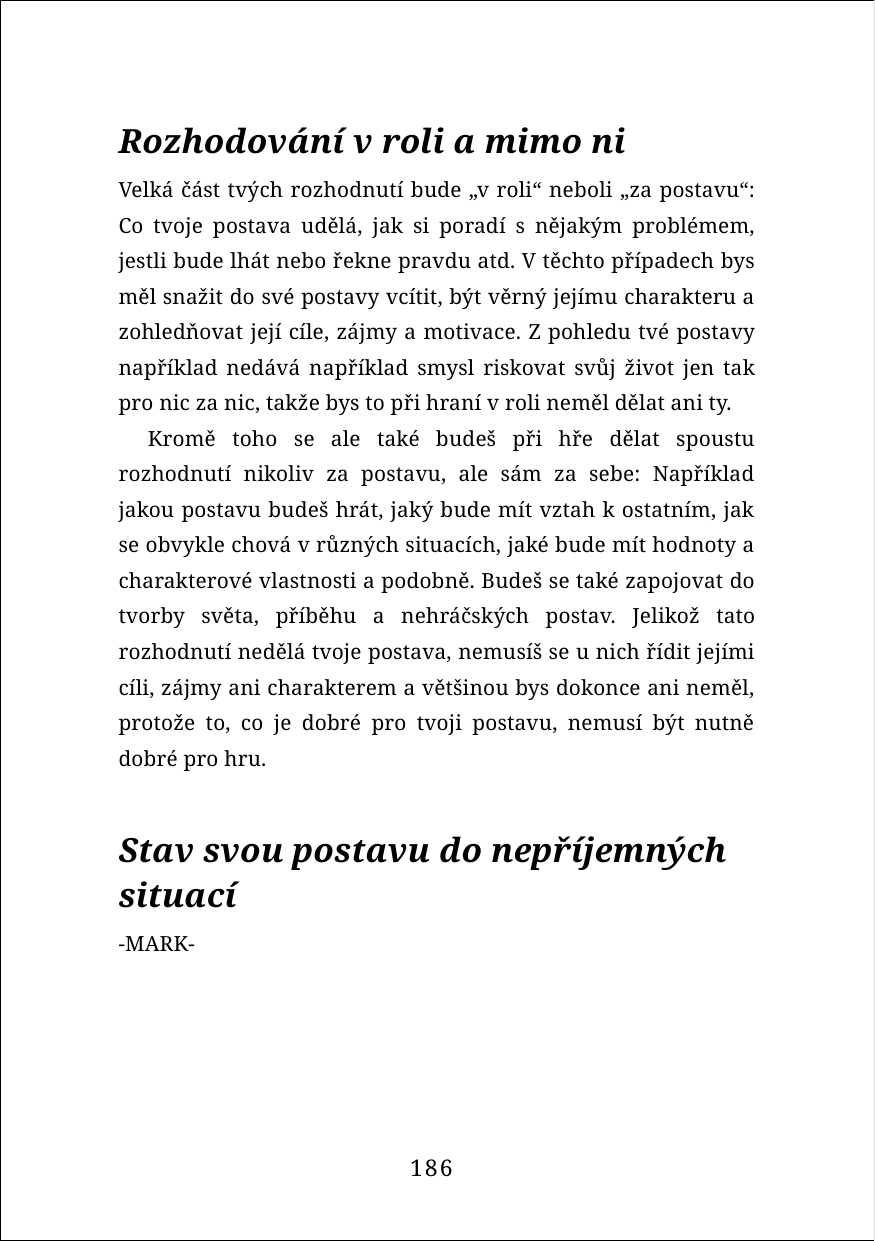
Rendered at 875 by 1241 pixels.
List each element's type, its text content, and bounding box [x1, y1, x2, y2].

text Velká část tvých rozhodnutí bude „v roli“ neboli „za postavu“: Co tvoje postava udělá, jak si poradí s nějakým problémem, jestli bude lhát nebo řekne pravdu atd. V těchto případech bys měl snažit do své postavy vcítit, být věrný jejímu charakteru a zohledňovat její cíle, zájmy a motivace. Z pohledu tvé postavy například nedává například smysl riskovat svůj život jen tak pro nic za nic, takže bys to při hraní v roli neměl dělat ani ty. Kromě toho se ale také budeš při hře dělat spoustu rozhodnutí nikoliv za postavu, ale sám za sebe: Například jakou postavu budeš hrát, jaký bude mít vztah k ostatním, jak se obvykle chová v různých situacích, jaké bude mít hodnoty a charakterové vlastnosti a podobně. Budeš se také zapojovat do tvorby světa, příběhu a nehráčských postav. Jelikož tato rozhodnutí nedělá tvoje postava, nemusíš se u nich řídit jejími cíli, zájmy ani charakterem a většinou bys dokonce ani neměl, protože to, co je dobré pro tvoji postavu, nemusí být nutně dobré pro hru. [118, 175, 756, 772]
subtitle Stav svou postavu do nepříjemných situací [118, 827, 756, 917]
text -MARK- [118, 929, 756, 958]
subtitle Rozhodování v roli a mimo ni [118, 118, 756, 164]
